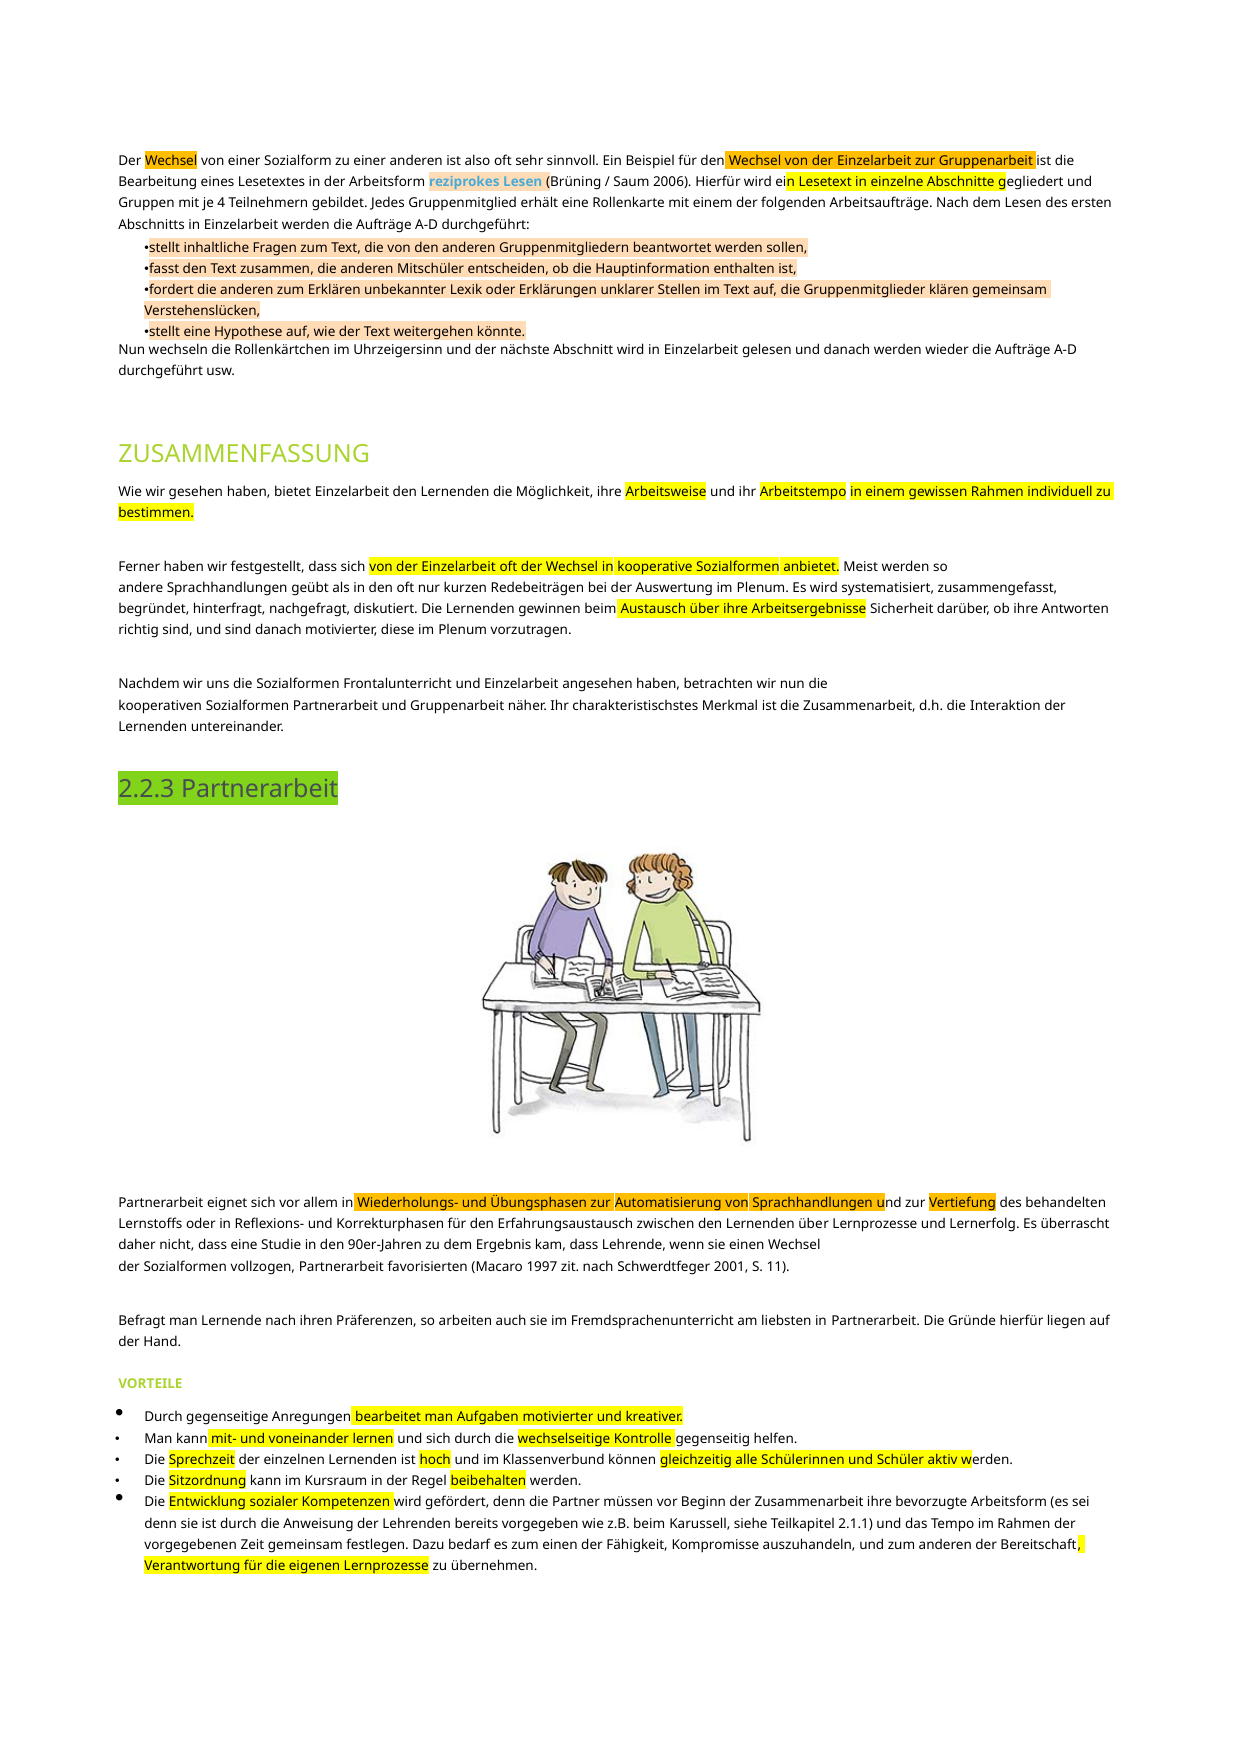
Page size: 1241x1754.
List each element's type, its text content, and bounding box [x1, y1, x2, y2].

list Durch gegenseitige Anregungen bearbeitet man Aufgaben motivierter und kreativer. [118, 1404, 1122, 1426]
text Nachdem wir uns die Sozialformen Frontalunterricht und Einzelarbeit angesehen haben, betrachten wir nun die kooperativen Sozialformen Partnerarbeit und Gruppenarbeit näher. Ihr charakteristischstes Merkmal ist die Zusammenarbeit, d.h. die Interaktion der Lernenden untereinander. [118, 674, 1122, 735]
text Ferner haben wir festgestellt, dass sich von der Einzelarbeit oft der Wechsel in kooperative Sozialformen anbietet. Meist werden so andere Sprachhandlungen geübt als in den oft nur kurzen Redebeiträgen bei der Auswertung im Plenum. Es wird systematisiert, zusammengefasst, begründet, hinterfragt, nachgefragt, diskutiert. Die Lernenden gewinnen beim Austausch über ihre Arbeitsergebnisse Sicherheit darüber, ob ihre Antworten richtig sind, und sind danach motivierter, diese im Plenum vorzutragen. [118, 557, 1122, 639]
list fasst den Text zusammen, die anderen Mitschüler entscheiden, ob die Hauptinformation enthalten ist, [118, 257, 1122, 277]
list Die Entwicklung sozialer Kompetenzen wird gefördert, denn die Partner müssen vor Beginn der Zusammenarbeit ihre bevorzugte Arbeitsform (es sei denn sie ist durch die Anweisung der Lehrenden bereits vorgegeben wie z.B. beim Karussell, siehe Teilkapitel 2.1.1) und das Tempo im Rahmen der vorgegebenen Zeit gemeinsam festlegen. Dazu bedarf es zum einen der Fähigkeit, Kompromisse auszuhandeln, und zum anderen der Bereitschaft, Verantwortung für die eigenen Lernprozesse zu übernehmen. [118, 1489, 1122, 1574]
text Partnerarbeit eignet sich vor allem in Wiederholungs- und Übungsphasen zur Automatisierung von Sprachhandlungen und zur Vertiefung des behandelten Lernstoffs oder in Reflexions- und Korrekturphasen für den Erfahrungsaustausch zwischen den Lernenden über Lernprozesse und Lernerfolg. Es überrascht daher nicht, dass eine Studie in den 90er-Jahren zu dem Ergebnis kam, dass Lehrende, wenn sie einen Wechsel der Sozialformen vollzogen, Partnerarbeit favorisierten (Macaro 1997 zit. nach Schwerdtfeger 2001, S. 11). [118, 1193, 1122, 1275]
list Die Sitzordnung kann im Kursraum in der Regel beibehalten werden. [118, 1468, 1122, 1489]
text Der Wechsel von einer Sozialform zu einer anderen ist also oft sehr sinnvoll. Ein Beispiel für den Wechsel von der Einzelarbeit zur Gruppenarbeit ist die Bearbeitung eines Lesetextes in der Arbeitsform reziprokes Lesen (Brüning / Saum 2006). Hierfür wird ein Lesetext in einzelne Abschnitte gegliedert und Gruppen mit je 4 Teilnehmern gebildet. Jedes Gruppenmitglied erhält eine Rollenkarte mit einem der folgenden Arbeitsaufträge. Nach dem Lesen des ersten Abschnitts in Einzelarbeit werden die Aufträge A-D durchgeführt: [118, 151, 1122, 233]
list fordert die anderen zum Erklären unbekannter Lexik oder Erklärungen unklarer Stellen im Text auf, die Gruppenmitglieder klären gemeinsam Verstehenslücken, [118, 277, 1122, 319]
subtitle 2.2.3 Partnerarbeit [118, 771, 1122, 805]
list Die Sprechzeit der einzelnen Lernenden ist hoch und im Klassenverbund können gleichzeitig alle Schülerinnen und Schüler aktiv werden. [118, 1447, 1122, 1468]
list stellt inhaltliche Fragen zum Text, die von den anderen Gruppenmitgliedern beantwortet werden sollen, [118, 236, 1122, 257]
list stellt eine Hypothese auf, wie der Text weitergehen könnte. [118, 319, 1122, 340]
text Nun wechseln die Rollenkärtchen im Uhrzeigersinn und der nächste Abschnitt wird in Einzelarbeit gelesen und danach werden wieder die Aufträge A-D durchgeführt usw. [118, 340, 1122, 379]
subtitle ZUSAMMENFASSUNG [118, 436, 1122, 470]
picture [463, 838, 777, 1156]
text Befragt man Lernende nach ihren Präferenzen, so arbeiten auch sie im Fremdsprachenunterricht am liebsten in Partnerarbeit. Die Gründe hierfür liegen auf der Hand. [118, 1311, 1122, 1350]
list Man kann mit- und voneinander lernen und sich durch die wechselseitige Kontrolle gegenseitig helfen. [118, 1426, 1122, 1447]
subtitle VORTEILE [118, 1374, 1122, 1392]
text Wie wir gesehen haben, bietet Einzelarbeit den Lernenden die Möglichkeit, ihre Arbeitsweise und ihr Arbeitstempo in einem gewissen Rahmen individuell zu bestimmen. [118, 482, 1122, 521]
